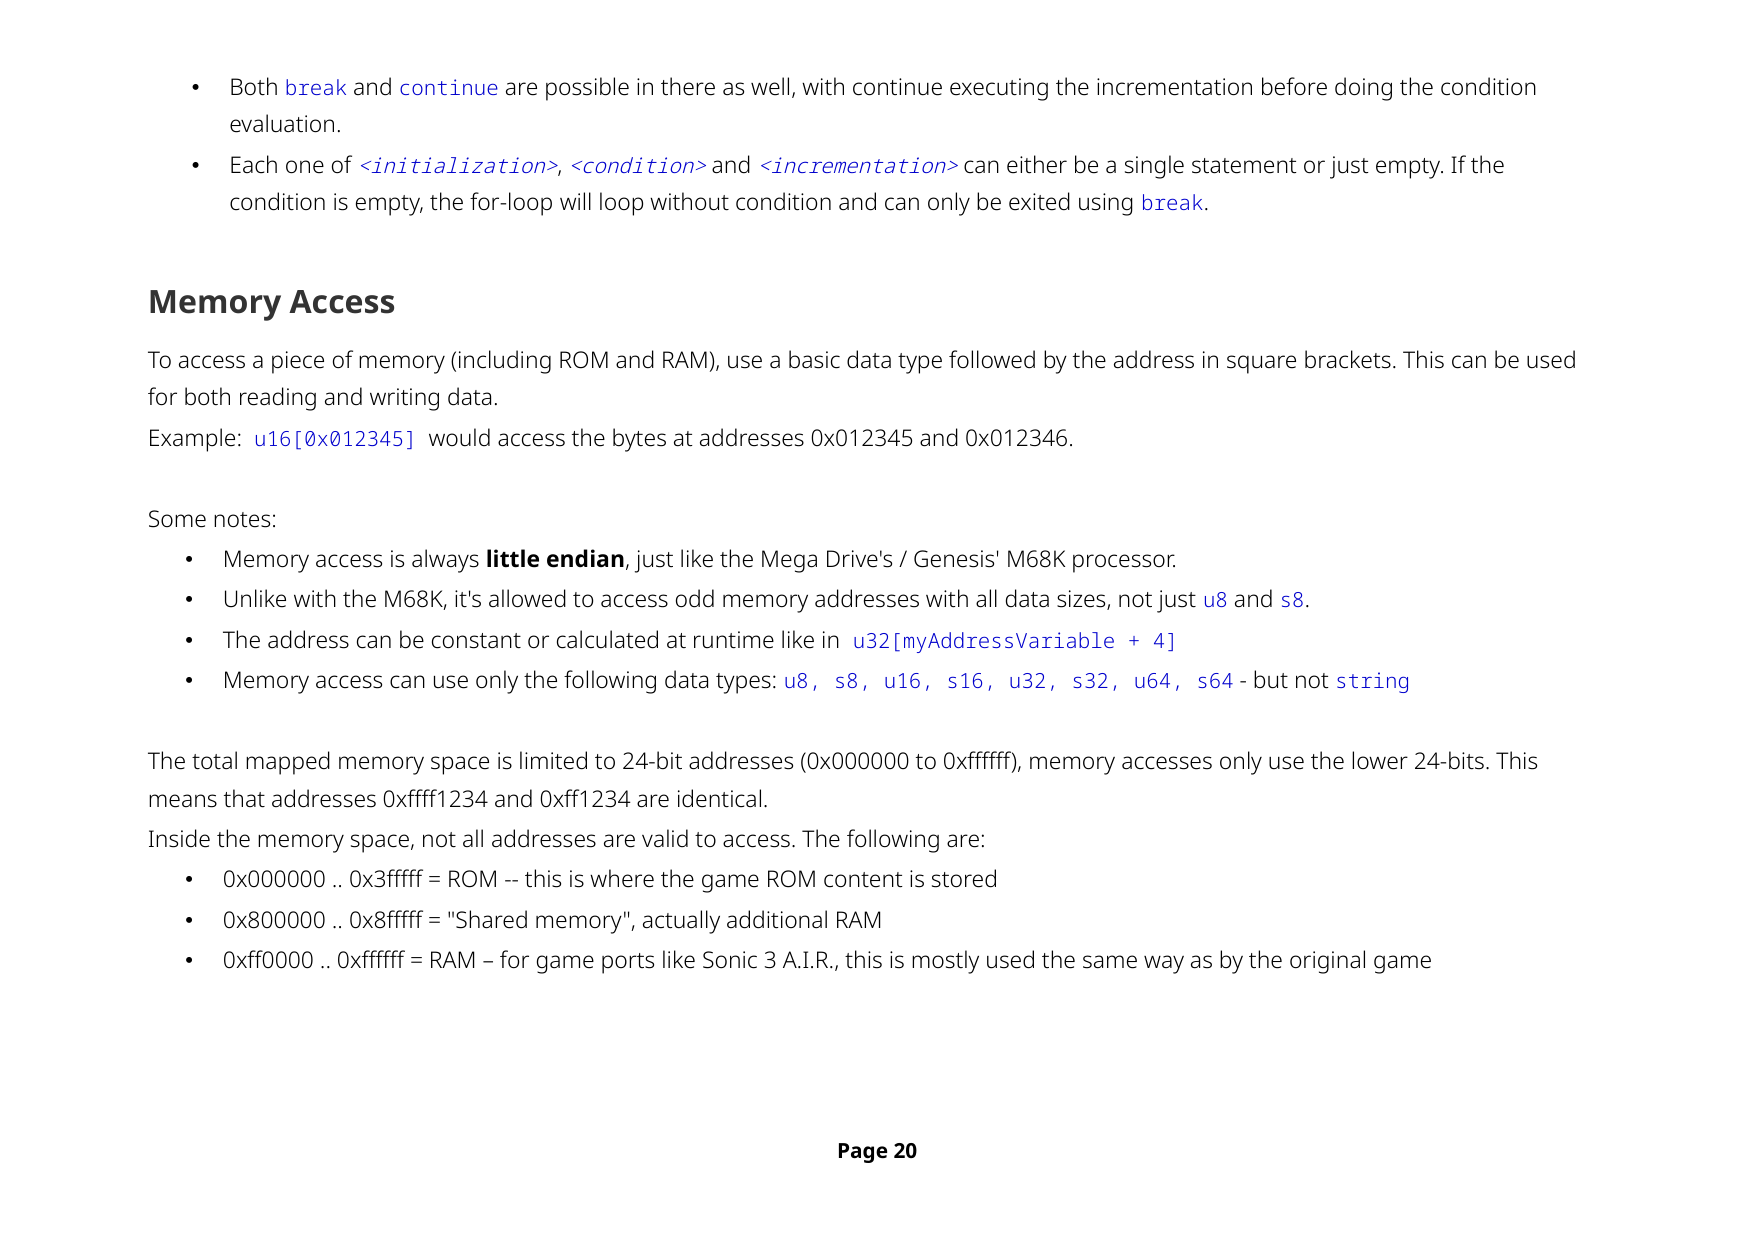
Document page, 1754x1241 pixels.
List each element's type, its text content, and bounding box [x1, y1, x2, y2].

list Each one of <initialization>, <condition> and <incrementation> can either be a single statement or just empty. If the condition is empty, the for-loop will loop without condition and can only be exited using break. [192, 149, 1606, 217]
subtitle Memory Access [148, 279, 1606, 322]
list Unlike with the M68K, it's allowed to access odd memory addresses with all data sizes, not just u8 and s8. [185, 583, 1606, 614]
list Both break and continue are possible in there as well, with continue executing the incrementation before doing the condition evaluation. [192, 71, 1606, 139]
list Memory access can use only the following data types: u8, s8, u16, s16, u32, s32, u64, s64 - but not string [185, 664, 1606, 695]
list 0x800000 .. 0x8fffff = "Shared memory", actually additional RAM [185, 904, 1606, 935]
list 0x000000 .. 0x3fffff = ROM -- this is where the game ROM content is stored [185, 863, 1606, 894]
text Example: u16[0x012345] would access the bytes at addresses 0x012345 and 0x012346. [148, 422, 1606, 453]
text Some notes: [148, 502, 1606, 534]
text Inside the memory space, not all addresses are valid to access. The following are: [148, 823, 1606, 854]
list The address can be constant or calculated at runtime like in u32[myAddressVariable + 4] [185, 624, 1606, 655]
list 0xff0000 .. 0xffffff = RAM – for game ports like Sonic 3 A.I.R., this is mostly used the same way as by the original game [185, 944, 1606, 975]
text To access a piece of memory (including ROM and RAM), use a basic data type followed by the address in square brackets. This can be used for both reading and writing data. [148, 344, 1606, 412]
text The total mapped memory space is limited to 24-bit addresses (0x000000 to 0xffffff), memory accesses only use the lower 24-bits. This means that addresses 0xffff1234 and 0xff1234 are identical. [148, 745, 1606, 814]
list Memory access is always little endian, just like the Mega Drive's / Genesis' M68K processor. [185, 543, 1606, 574]
